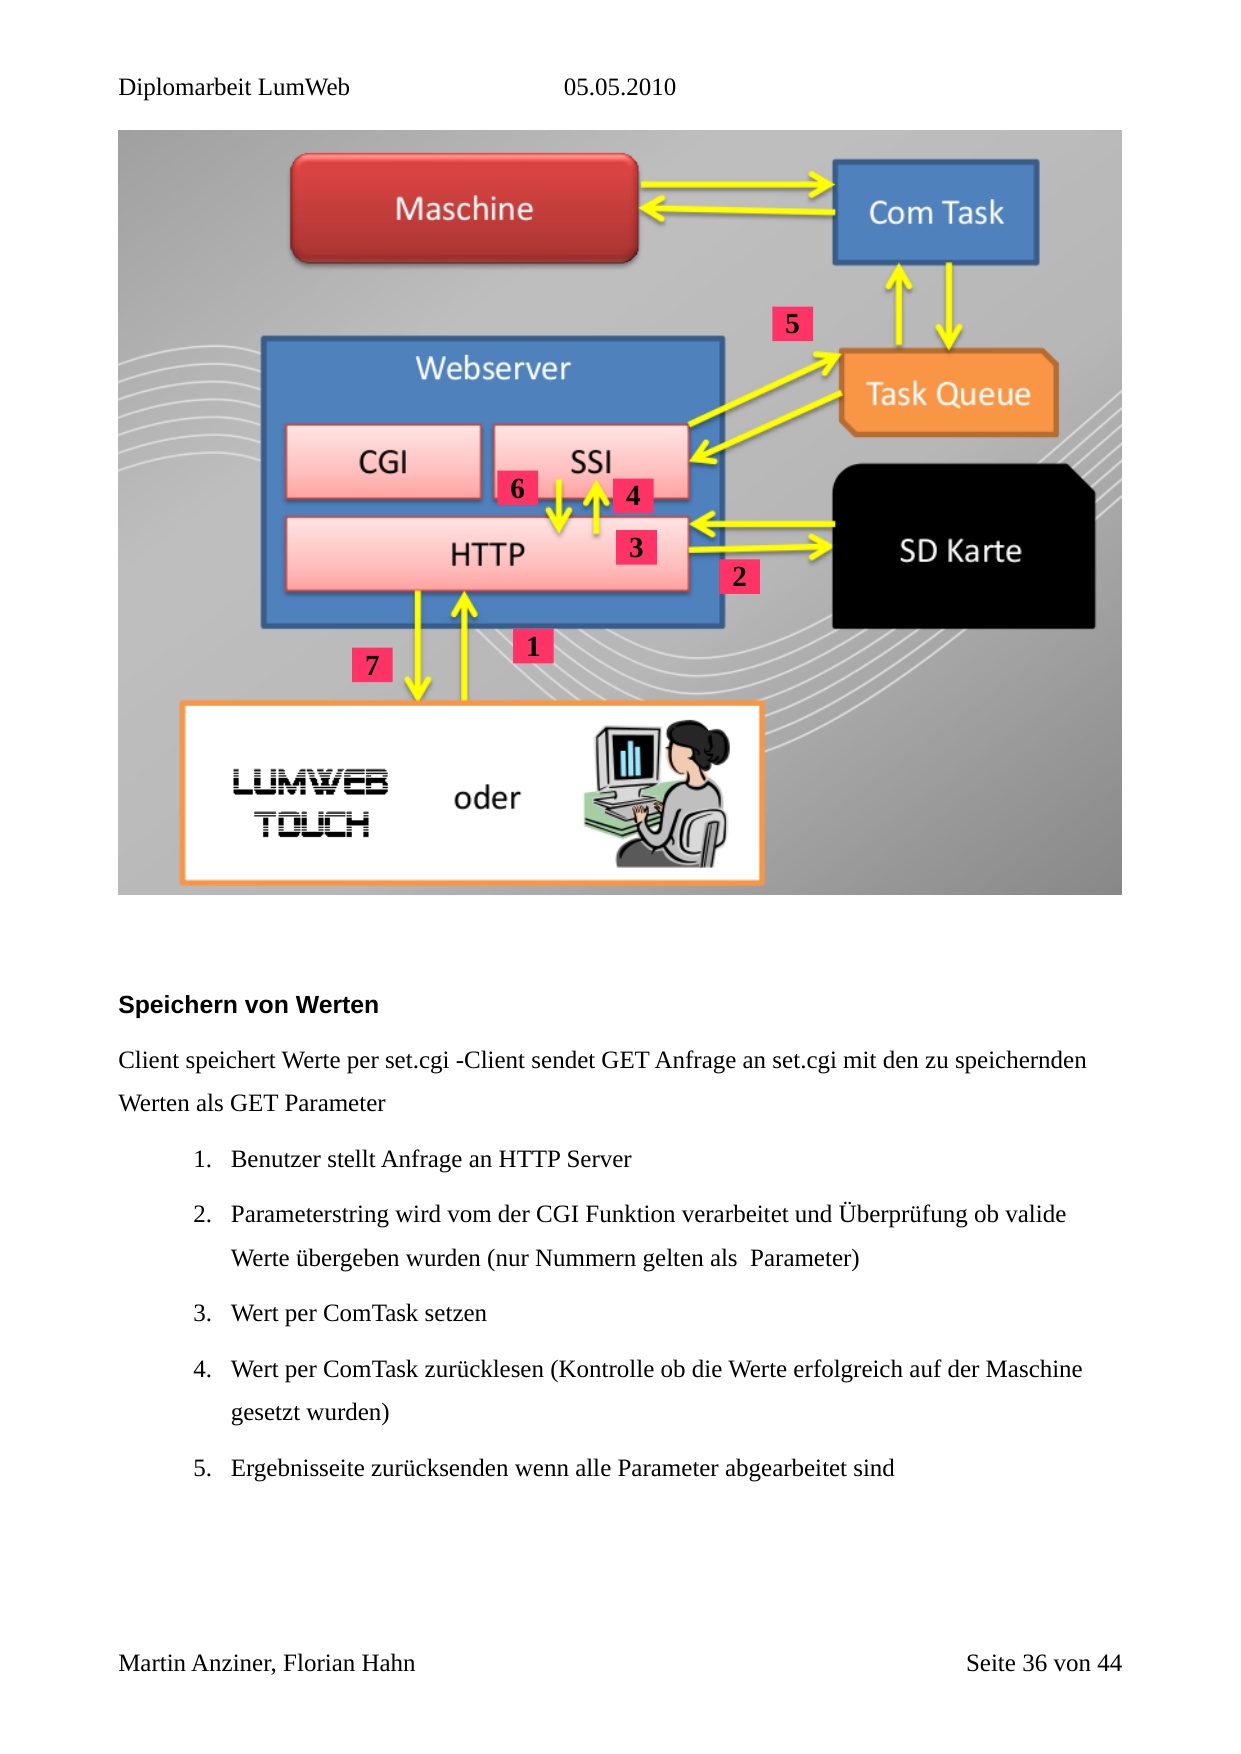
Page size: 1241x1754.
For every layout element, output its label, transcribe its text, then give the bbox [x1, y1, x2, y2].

list Parameterstring wird vom der CGI Funktion verarbeitet und Überprüfung ob valide Werte übergeben wurden (nur Nummern gelten als Parameter) [193, 1199, 1122, 1271]
list Benutzer stellt Anfrage an HTTP Server [193, 1144, 1122, 1173]
subtitle Speichern von Werten [118, 990, 1122, 1018]
list Wert per ComTask setzen [193, 1298, 1122, 1327]
list Ergebnisseite zurücksenden wenn alle Parameter abgearbeitet sind [193, 1453, 1122, 1481]
list Wert per ComTask zurücklesen (Kontrolle ob die Werte erfolgreich auf der Maschine gesetzt wurden) [193, 1354, 1122, 1426]
picture [118, 130, 1122, 895]
text Client speichert Werte per set.cgi -Client sendet GET Anfrage an set.cgi mit den zu speichernden Werten als GET Parameter [118, 1045, 1122, 1117]
